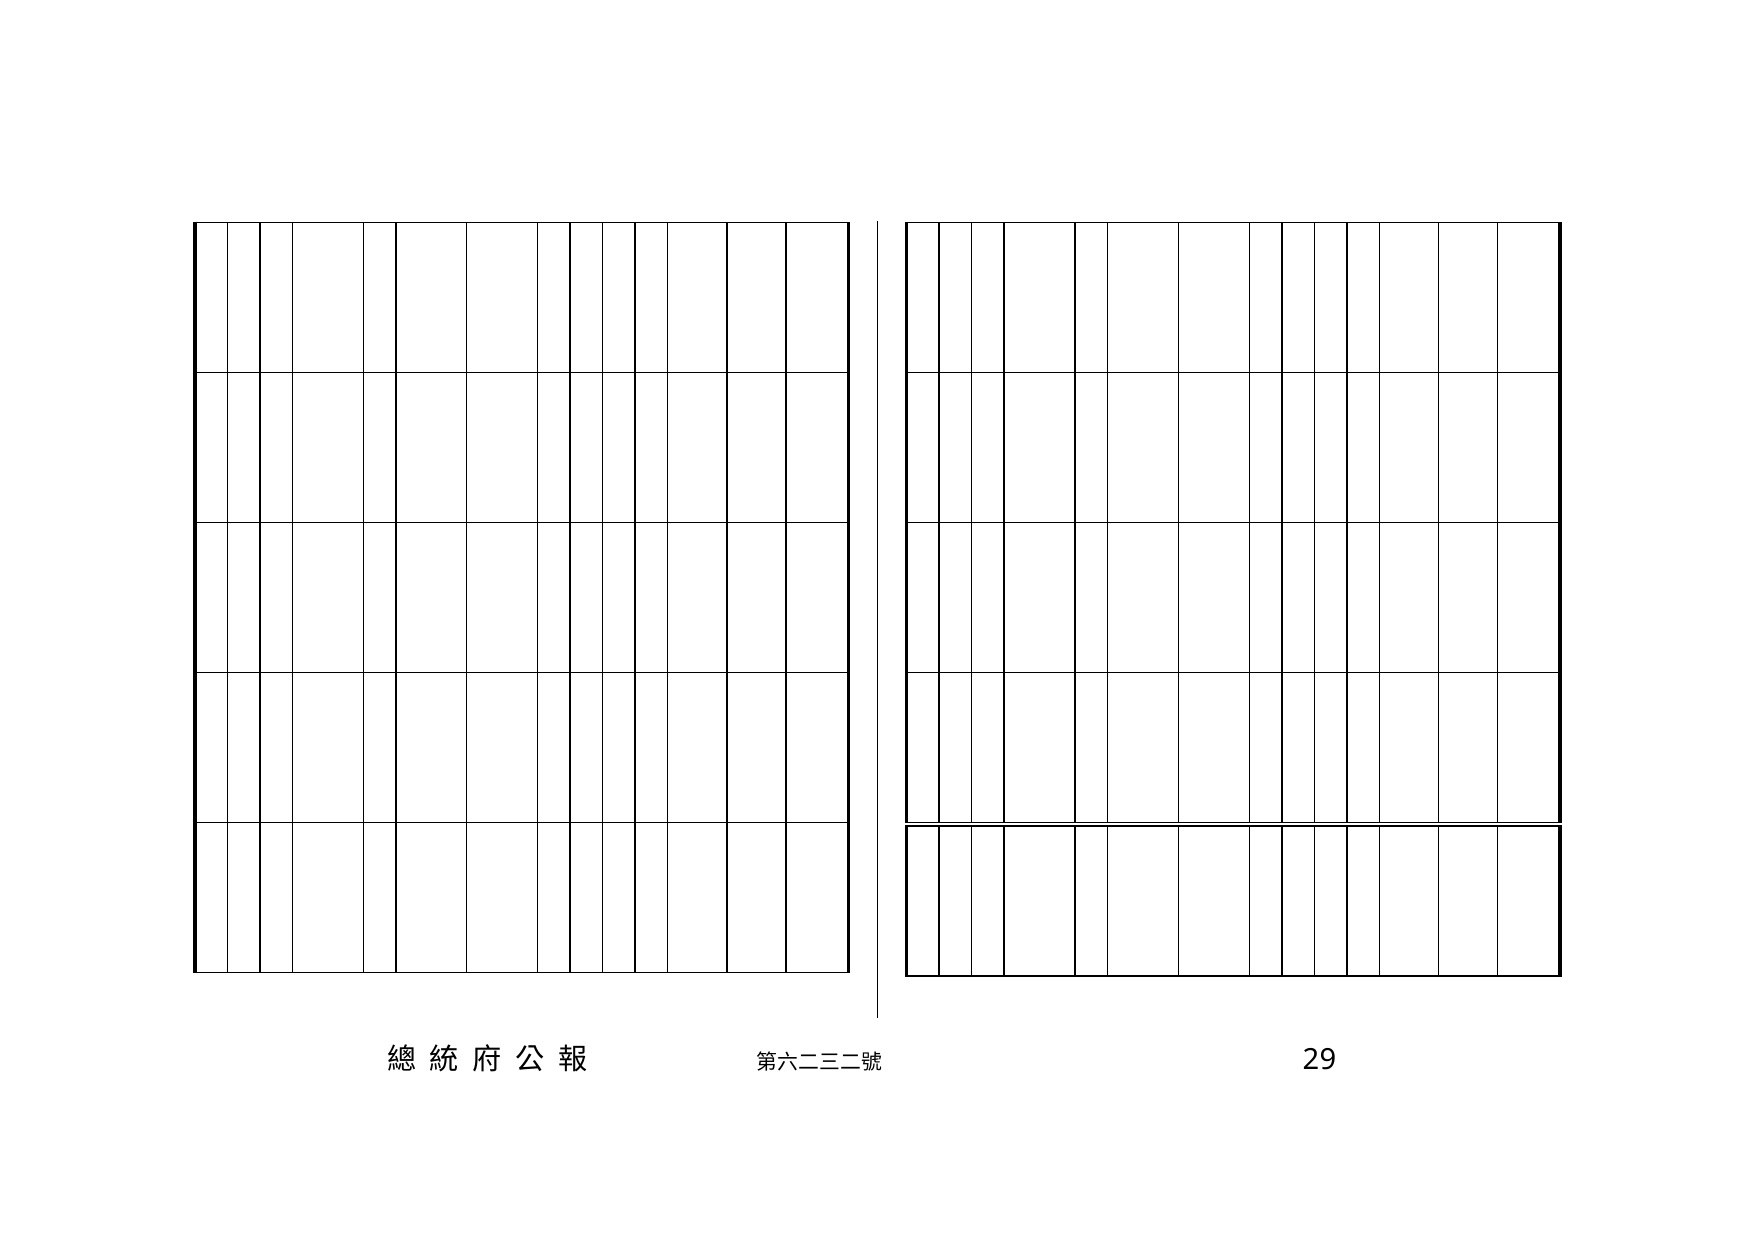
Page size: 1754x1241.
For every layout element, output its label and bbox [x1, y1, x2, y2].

table_header [1155, 827, 1178, 975]
table_cell [1468, 673, 1497, 822]
table_cell [728, 223, 756, 372]
table_cell [1527, 673, 1558, 822]
table_header [1283, 827, 1314, 975]
table_cell [316, 673, 339, 822]
table_cell [636, 223, 667, 372]
table_header [1131, 827, 1155, 975]
table_cell [397, 823, 419, 972]
table_cell [1155, 673, 1178, 822]
table_cell [787, 823, 816, 972]
table_header [1527, 827, 1558, 975]
table_cell [1409, 673, 1438, 822]
table_cell [1409, 523, 1438, 672]
table_cell [1028, 223, 1051, 372]
table_cell [514, 523, 537, 672]
table_cell [1108, 523, 1131, 672]
table_cell [1468, 223, 1497, 372]
table_cell [316, 373, 339, 522]
table_cell [1348, 223, 1379, 372]
table_cell [261, 523, 292, 672]
table_cell [830, 223, 847, 372]
table_cell [1051, 223, 1074, 372]
table_cell [697, 523, 726, 672]
table_cell [397, 223, 419, 372]
table_cell [972, 673, 1003, 822]
table_cell [908, 523, 938, 672]
table_cell [1315, 523, 1346, 672]
table_cell [571, 373, 602, 522]
table_cell [1005, 373, 1028, 522]
table_cell [228, 673, 259, 822]
table_cell [340, 823, 363, 972]
table_cell [261, 673, 292, 822]
table_cell [972, 373, 1003, 522]
table_cell [1283, 373, 1314, 522]
table_cell [1283, 673, 1314, 822]
table_cell [1498, 223, 1527, 372]
table_header [940, 827, 971, 975]
table_cell [293, 823, 316, 972]
table_cell [538, 823, 569, 972]
table_cell [397, 373, 419, 522]
table_cell [1439, 373, 1468, 522]
table_header [1005, 827, 1028, 975]
table_cell [1155, 223, 1178, 372]
table_cell [1498, 523, 1527, 672]
table_header [1468, 827, 1497, 975]
table_cell [1131, 223, 1155, 372]
table_cell [1226, 223, 1249, 372]
table_cell [603, 523, 634, 672]
table_cell [1108, 373, 1131, 522]
table_cell [1226, 373, 1249, 522]
table_cell [571, 523, 602, 672]
table_cell [1179, 523, 1214, 672]
table_cell [1155, 373, 1178, 522]
table_cell [787, 373, 816, 522]
table_cell [603, 223, 634, 372]
table_cell [197, 223, 227, 372]
table_cell [756, 523, 785, 672]
table_cell [1051, 373, 1074, 522]
table_cell [1202, 373, 1226, 522]
table_cell [787, 673, 816, 822]
table_cell [1380, 673, 1409, 822]
table_cell [603, 673, 634, 822]
table_cell [1108, 223, 1131, 372]
table_cell [728, 523, 756, 672]
table_cell [364, 823, 395, 972]
table_cell [728, 373, 756, 522]
table_cell [1214, 673, 1249, 822]
table_cell [443, 223, 466, 372]
table_cell [603, 823, 634, 972]
table_cell [636, 673, 667, 822]
table_cell [816, 373, 847, 522]
table_cell [514, 223, 537, 372]
table_cell [1348, 673, 1379, 822]
table_cell [1179, 223, 1202, 372]
table_cell [1076, 673, 1107, 822]
table_cell [697, 373, 726, 522]
table_cell [1076, 373, 1107, 522]
table_cell [1028, 673, 1051, 822]
table_cell [419, 373, 443, 522]
table_cell [1051, 673, 1074, 822]
table_header [1250, 827, 1281, 975]
table_cell [940, 223, 971, 372]
table_cell [728, 673, 756, 822]
table_cell [1076, 523, 1107, 672]
table_cell [261, 223, 292, 372]
table_header [1051, 827, 1074, 975]
table_cell [197, 373, 227, 522]
table_cell [1315, 223, 1346, 372]
table_cell [419, 823, 443, 972]
table_header [1214, 827, 1249, 975]
table_cell [340, 373, 363, 522]
table_cell [908, 373, 938, 522]
table_cell [603, 373, 634, 522]
table_cell [756, 823, 785, 972]
table_cell [490, 523, 514, 672]
table_cell [228, 223, 259, 372]
table_cell [571, 823, 602, 972]
table_header [908, 827, 938, 975]
table_cell [443, 673, 466, 822]
table_cell [1108, 673, 1131, 822]
table_cell [538, 523, 569, 672]
table_cell [1380, 373, 1409, 522]
table_cell [364, 373, 395, 522]
table_header [1409, 827, 1438, 975]
table_cell [756, 673, 785, 822]
table_cell [1527, 373, 1558, 522]
table_cell [1315, 673, 1346, 822]
table_header [1439, 827, 1468, 975]
table_cell [419, 673, 443, 822]
table_cell [1250, 523, 1281, 672]
table_cell [756, 223, 785, 372]
table_cell [1468, 523, 1497, 672]
table_cell [261, 373, 292, 522]
table_cell [1155, 523, 1178, 672]
table_cell [668, 223, 697, 372]
table_cell [364, 523, 395, 672]
table_cell [316, 523, 339, 672]
table_cell [316, 223, 339, 372]
table_cell [1131, 523, 1155, 672]
table_header [1108, 827, 1131, 975]
table_cell [419, 523, 443, 672]
table_cell [1250, 373, 1281, 522]
table_cell [293, 223, 316, 372]
table_cell [293, 523, 316, 672]
table_cell [538, 373, 569, 522]
table_cell [1315, 373, 1346, 522]
table_cell [490, 823, 514, 972]
table_cell [397, 673, 419, 822]
table_cell [443, 823, 466, 972]
table_cell [197, 823, 227, 972]
table_cell [228, 373, 259, 522]
table_cell [636, 823, 667, 972]
table_cell [816, 673, 847, 822]
table_cell [340, 673, 363, 822]
table_header [1076, 827, 1107, 975]
table_cell [490, 223, 514, 372]
table_cell [1468, 373, 1497, 522]
table_cell [490, 673, 514, 822]
table_cell [908, 223, 938, 372]
table_cell [1348, 373, 1379, 522]
table_cell [972, 223, 1003, 372]
table_cell [538, 673, 569, 822]
table_cell [197, 673, 227, 822]
table_cell [419, 223, 443, 372]
table_cell [397, 523, 419, 672]
table_cell [1028, 523, 1051, 672]
table_cell [490, 373, 514, 522]
table_cell [1250, 673, 1281, 822]
table_cell [816, 223, 830, 372]
table_cell [908, 673, 938, 822]
table_cell [668, 673, 697, 822]
table_header [972, 827, 1003, 975]
table_header [1380, 827, 1409, 975]
table_cell [1179, 673, 1214, 822]
table_cell [1409, 223, 1438, 372]
table_cell [1131, 373, 1155, 522]
table_cell [261, 823, 292, 972]
table_cell [1005, 523, 1028, 672]
table_cell [756, 373, 785, 522]
table_cell [668, 373, 697, 522]
table_cell [972, 523, 1003, 672]
table_cell [816, 523, 847, 672]
table_cell [1439, 673, 1468, 822]
table_cell [538, 223, 569, 372]
table_cell [364, 673, 395, 822]
table_cell [340, 523, 363, 672]
table_cell [1005, 223, 1028, 372]
table_cell [340, 223, 363, 372]
table_cell [467, 223, 490, 372]
table_cell [228, 523, 259, 672]
table_cell [668, 823, 697, 972]
table_cell [228, 823, 259, 972]
table_cell [636, 373, 667, 522]
table_cell [1498, 673, 1527, 822]
table_cell [636, 523, 667, 672]
table_cell [1527, 223, 1558, 372]
table_cell [293, 373, 316, 522]
table_cell [1250, 223, 1281, 372]
table_cell [697, 823, 726, 972]
table_cell [728, 823, 756, 972]
table_header [1028, 827, 1051, 975]
table_cell [940, 523, 971, 672]
table_cell [467, 823, 490, 972]
table_cell [1005, 673, 1028, 822]
table_cell [293, 673, 316, 822]
table_cell [1527, 523, 1558, 672]
table_cell [1498, 373, 1527, 522]
table_cell [697, 673, 726, 822]
table_cell [364, 223, 395, 372]
table_cell [1283, 223, 1314, 372]
table_cell [1179, 373, 1202, 522]
table_cell [816, 823, 847, 972]
table_cell [1409, 373, 1438, 522]
table_cell [1380, 523, 1409, 672]
table_header [1498, 827, 1527, 975]
table_cell [467, 523, 490, 672]
table_cell [940, 673, 971, 822]
table_cell [1076, 223, 1107, 372]
table_cell [197, 523, 227, 672]
table_cell [1214, 523, 1249, 672]
table_cell [571, 223, 602, 372]
table_cell [443, 523, 466, 672]
table_cell [514, 373, 537, 522]
table_cell [443, 373, 466, 522]
table_cell [514, 823, 537, 972]
table_cell [940, 373, 971, 522]
table_cell [1283, 523, 1314, 672]
table_cell [1202, 223, 1226, 372]
table_cell [1439, 523, 1468, 672]
table_cell [1028, 373, 1051, 522]
table_cell [1348, 523, 1379, 672]
table_cell [467, 373, 490, 522]
table_cell [787, 223, 801, 372]
table_cell [1439, 223, 1468, 372]
table_cell [571, 673, 602, 822]
table_header [1348, 827, 1379, 975]
table_header [1179, 827, 1214, 975]
table_cell [1131, 673, 1155, 822]
table_cell [1051, 523, 1074, 672]
table_cell [697, 223, 726, 372]
table_cell [801, 223, 816, 372]
table_cell [316, 823, 339, 972]
table_cell [1380, 223, 1409, 372]
table_cell [467, 673, 490, 822]
table_cell [668, 523, 697, 672]
table_cell [787, 523, 816, 672]
table_cell [514, 673, 537, 822]
table_header [1315, 827, 1346, 975]
